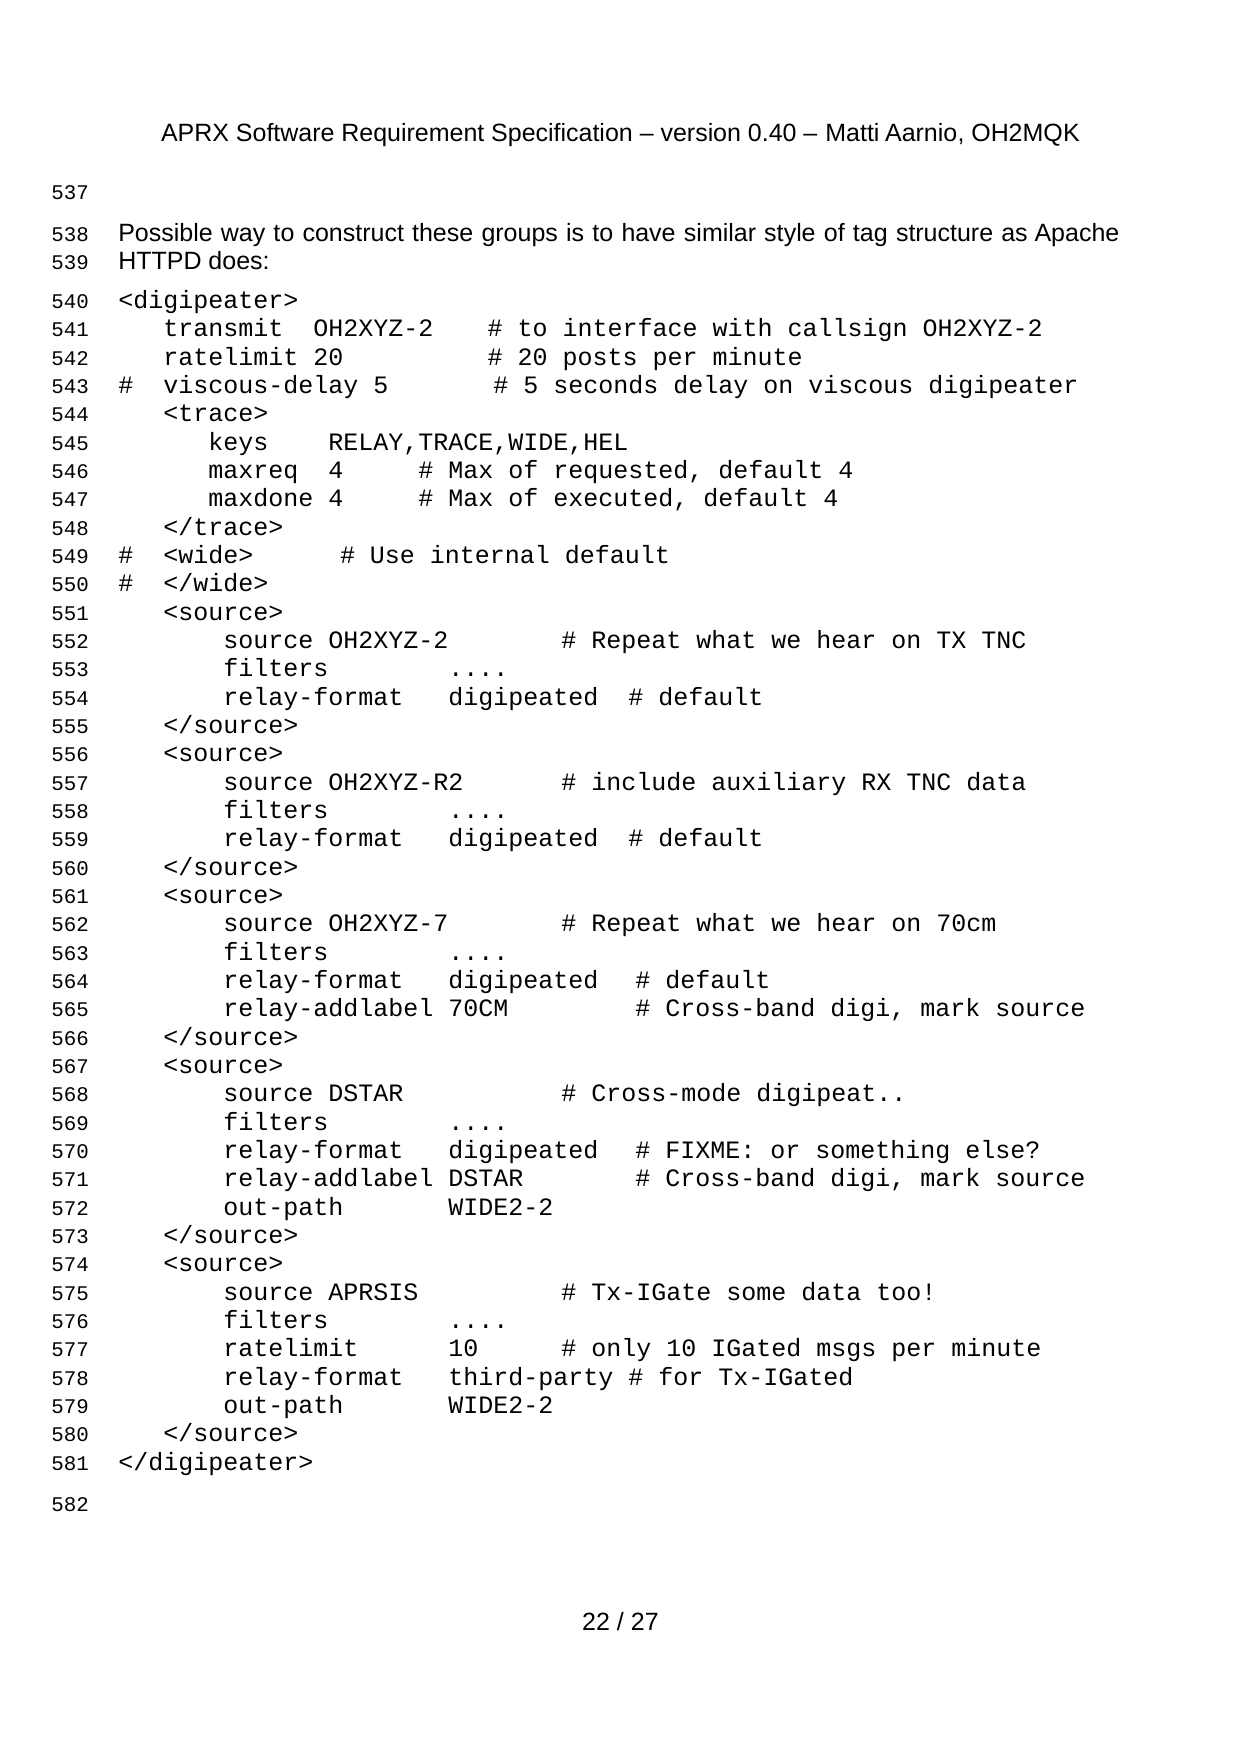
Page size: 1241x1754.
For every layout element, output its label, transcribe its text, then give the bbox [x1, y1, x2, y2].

text <digipeater> transmit OH2XYZ-2 # to interface with callsign OH2XYZ-2 ratelimit 20 # 20 posts per minute # viscous-delay 5 # 5 seconds delay on viscous digipeater <trace> keys RELAY,TRACE,WIDE,HEL maxreq 4 # Max of requested, default 4 maxdone 4 # Max of executed, default 4 </trace> # <wide> # Use internal default # </wide> <source> source OH2XYZ-2 # Repeat what we hear on TX TNC filters .... relay-format digipeated # default </source> <source> source OH2XYZ-R2 # include auxiliary RX TNC data filters .... relay-format digipeated # default </source> <source> source OH2XYZ-7 # Repeat what we hear on 70cm filters .... relay-format digipeated # default relay-addlabel 70CM # Cross-band digi, mark source </source> <source> source DSTAR # Cross-mode digipeat.. filters .... relay-format digipeated # FIXME: or something else? relay-addlabel DSTAR # Cross-band digi, mark source out-path WIDE2-2 </source> <source> source APRSIS # Tx-IGate some data too! filters .... ratelimit 10 # only 10 IGated msgs per minute relay-format third-party # for Tx-IGated out-path WIDE2-2 </source> </digipeater> [118, 288, 1122, 1478]
text Possible way to construct these groups is to have similar style of tag structure as Apache HTTPD does: [118, 218, 1122, 275]
